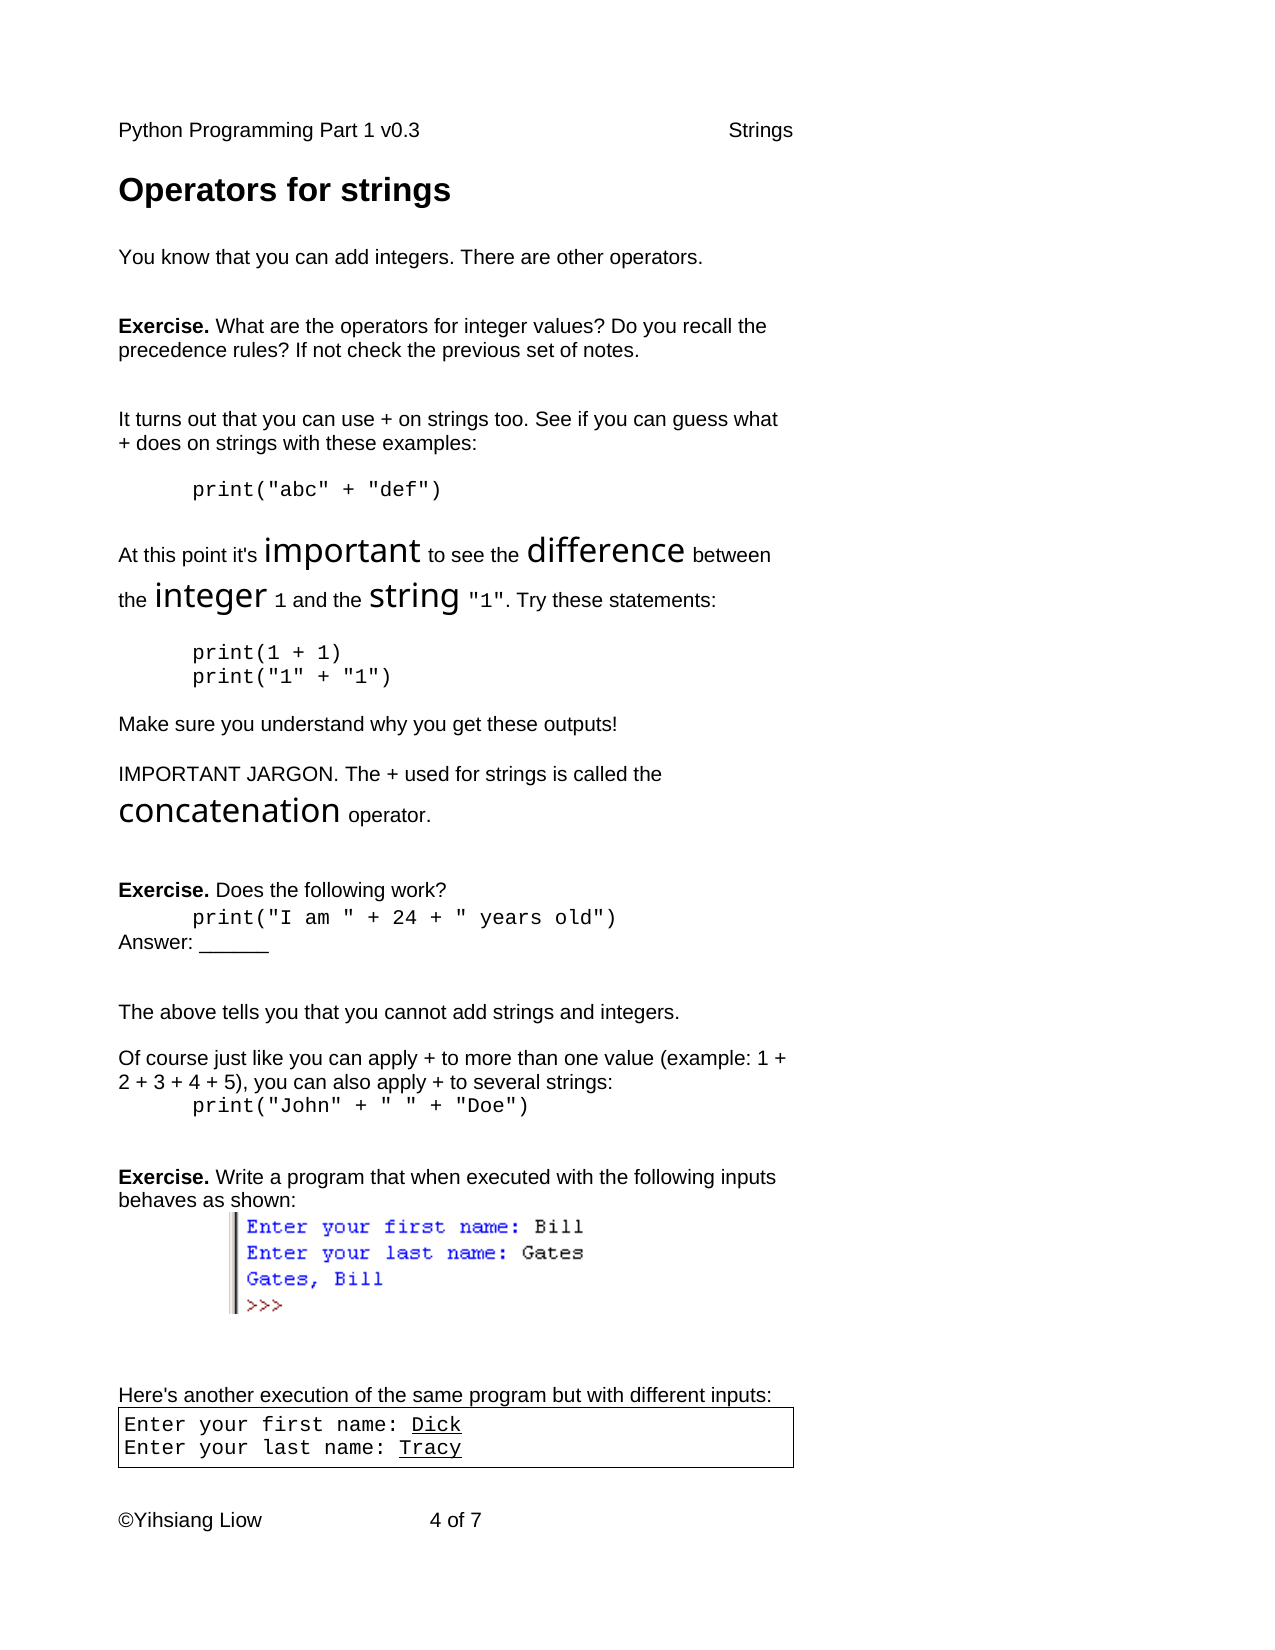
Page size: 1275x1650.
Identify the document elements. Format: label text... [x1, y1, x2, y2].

text The above tells you that you cannot add strings and integers. [118, 1001, 793, 1024]
text print("abc" + "def") [118, 478, 793, 503]
text IMPORTANT JARGON. The + used for strings is called the concatenation operator. [118, 759, 793, 832]
text At this point it's important to see the difference between the integer 1 and the string "1". Try these statements: [118, 526, 793, 617]
text print("1" + "1") [118, 666, 793, 689]
text Make sure you understand why you get these outputs! [118, 712, 793, 736]
text print(1 + 1) [118, 641, 793, 666]
text Answer: ______ [118, 931, 793, 954]
text You know that you can add integers. There are other operators. [118, 245, 793, 269]
text Exercise. Write a program that when executed with the following inputs behaves as shown: [118, 1166, 793, 1212]
table_header Enter your first name: Dick Enter your last name: Tracy [119, 1408, 793, 1467]
text Exercise. What are the operators for integer values? Do you recall the precedence rules? If not check the previous set of notes. [118, 315, 793, 362]
text Of course just like you can apply + to more than one value (example: 1 + 2 + 3 + 4 + 5), you can also apply + to several strings: [118, 1047, 793, 1093]
text Operators for strings [118, 171, 793, 208]
text print("John" + " " + "Doe") [118, 1093, 793, 1118]
text print("I am " + 24 + " years old") [118, 902, 793, 931]
text Exercise. Does the following work? [118, 879, 793, 902]
text Here's another execution of the same program but with different inputs: [118, 1384, 793, 1407]
text It turns out that you can use + on strings too. See if you can guess what + does on strings with these examples: [118, 408, 793, 454]
